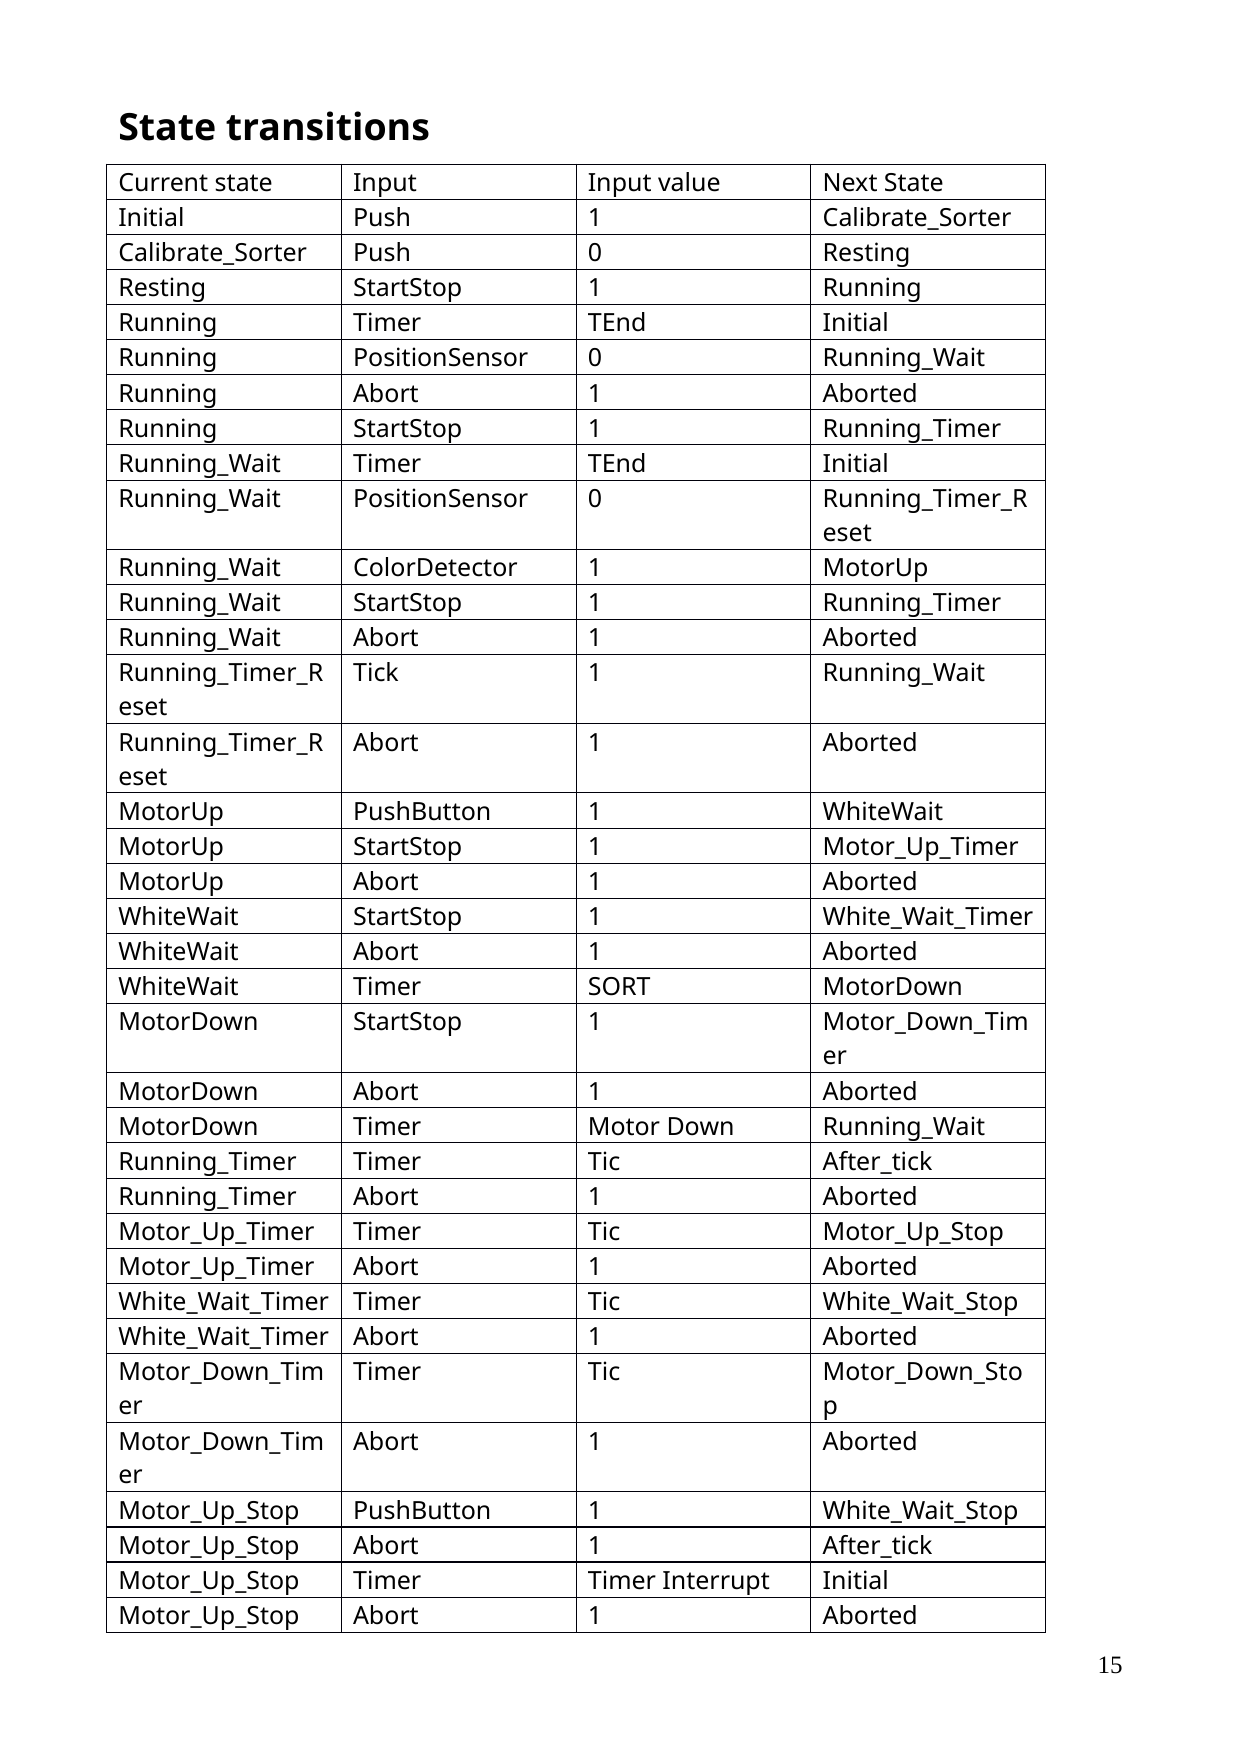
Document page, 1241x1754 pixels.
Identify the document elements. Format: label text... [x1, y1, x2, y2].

table_cell Timer [342, 1354, 576, 1422]
table_cell PositionSensor [342, 481, 576, 549]
table_cell White_Wait_Timer [107, 1319, 341, 1353]
table_cell WhiteWait [107, 899, 341, 933]
table_cell Motor_Up_Stop [811, 1214, 1045, 1248]
table_cell Aborted [811, 620, 1045, 654]
table_cell Running [107, 340, 341, 374]
table_cell 0 [577, 235, 810, 269]
table_cell Abort [342, 1319, 576, 1353]
table_cell Running [107, 305, 341, 339]
table_cell Tic [577, 1284, 810, 1318]
table_cell StartStop [342, 1004, 576, 1072]
table_cell Abort [342, 1423, 576, 1491]
table_cell Aborted [811, 724, 1045, 792]
table_cell ColorDetector [342, 550, 576, 584]
table_cell MotorUp [107, 793, 341, 827]
table_cell Motor_Down_Stop [811, 1354, 1045, 1422]
table_cell Running_Timer_Reset [107, 655, 341, 723]
table_cell Timer [342, 1214, 576, 1248]
table_cell TEnd [577, 305, 810, 339]
table_cell Motor_Up_Stop [107, 1598, 341, 1632]
table_header Current state [107, 165, 341, 199]
table_cell Aborted [811, 1073, 1045, 1107]
table_cell Running [107, 410, 341, 444]
table_cell 1 [577, 1492, 810, 1526]
table_cell 1 [577, 585, 810, 619]
table_cell Running_Wait [811, 655, 1045, 723]
table_cell Timer [342, 1284, 576, 1318]
table_cell Running [811, 270, 1045, 304]
table_cell PushButton [342, 1492, 576, 1526]
table_cell Timer [342, 1143, 576, 1177]
table_cell After_tick [811, 1528, 1045, 1561]
table_cell StartStop [342, 899, 576, 933]
table_cell Timer Interrupt [577, 1563, 810, 1597]
table_cell Abort [342, 724, 576, 792]
table_cell 1 [577, 1319, 810, 1353]
table_cell Aborted [811, 1423, 1045, 1491]
table_cell StartStop [342, 270, 576, 304]
table_cell Running_Timer_Reset [811, 481, 1045, 549]
table_cell Running_Timer [811, 585, 1045, 619]
table_cell Push [342, 200, 576, 234]
table_cell Abort [342, 375, 576, 409]
table_cell Abort [342, 1073, 576, 1107]
table_cell 1 [577, 1423, 810, 1491]
table_cell Push [342, 235, 576, 269]
table_cell Running_Wait [107, 445, 341, 479]
table_cell 0 [577, 340, 810, 374]
table_cell 0 [577, 481, 810, 549]
table_cell Abort [342, 1179, 576, 1212]
table_cell After_tick [811, 1143, 1045, 1177]
table_cell Abort [342, 1598, 576, 1632]
table_cell 1 [577, 1004, 810, 1072]
table_cell WhiteWait [107, 969, 341, 1003]
subtitle State transitions [118, 100, 1122, 151]
table_cell Timer [342, 969, 576, 1003]
table_cell Motor_Up_Timer [811, 829, 1045, 862]
table_cell 1 [577, 793, 810, 827]
table_cell Timer [342, 445, 576, 479]
table_cell WhiteWait [811, 793, 1045, 827]
table_cell PositionSensor [342, 340, 576, 374]
table_cell Abort [342, 1249, 576, 1283]
table_cell White_Wait_Timer [811, 899, 1045, 933]
table_cell 1 [577, 1598, 810, 1632]
table_cell SORT [577, 969, 810, 1003]
table_cell Resting [811, 235, 1045, 269]
table_cell Tic [577, 1354, 810, 1422]
table_cell Motor_Up_Stop [107, 1563, 341, 1597]
table_header Next State [811, 165, 1045, 199]
table_cell Running_Wait [107, 585, 341, 619]
table_cell Running_Wait [811, 1108, 1045, 1142]
table_cell MotorDown [107, 1073, 341, 1107]
table_cell Timer [342, 1563, 576, 1597]
table_cell 1 [577, 410, 810, 444]
table_header Input [342, 165, 576, 199]
table_cell Aborted [811, 1179, 1045, 1212]
table_cell Abort [342, 864, 576, 898]
table_cell White_Wait_Stop [811, 1492, 1045, 1526]
table_cell PushButton [342, 793, 576, 827]
table_cell Motor_Up_Timer [107, 1249, 341, 1283]
table_cell MotorDown [811, 969, 1045, 1003]
table_cell 1 [577, 934, 810, 968]
table_cell WhiteWait [107, 934, 341, 968]
table_cell 1 [577, 829, 810, 862]
table_cell 1 [577, 864, 810, 898]
table_cell Calibrate_Sorter [107, 235, 341, 269]
table_cell White_Wait_Timer [107, 1284, 341, 1318]
table_cell 1 [577, 550, 810, 584]
table_cell MotorUp [811, 550, 1045, 584]
table_cell Aborted [811, 864, 1045, 898]
table_cell Running_Timer [811, 410, 1045, 444]
table_cell 1 [577, 1179, 810, 1212]
table_cell Abort [342, 1528, 576, 1561]
table_cell Tick [342, 655, 576, 723]
table_cell StartStop [342, 829, 576, 862]
table_cell Running [107, 375, 341, 409]
table_cell Calibrate_Sorter [811, 200, 1045, 234]
table_cell Initial [811, 445, 1045, 479]
table_cell 1 [577, 899, 810, 933]
table_header Input value [577, 165, 810, 199]
table_cell Running_Wait [811, 340, 1045, 374]
table_cell 1 [577, 655, 810, 723]
table_cell 1 [577, 1528, 810, 1561]
table_cell Running_Wait [107, 550, 341, 584]
table_cell Motor_Up_Stop [107, 1528, 341, 1561]
table_cell Resting [107, 270, 341, 304]
table_cell Aborted [811, 1598, 1045, 1632]
table_cell 1 [577, 375, 810, 409]
table_cell Abort [342, 620, 576, 654]
table_cell Motor_Up_Timer [107, 1214, 341, 1248]
table_cell 1 [577, 270, 810, 304]
table_cell MotorDown [107, 1108, 341, 1142]
table_cell Aborted [811, 375, 1045, 409]
table_cell MotorDown [107, 1004, 341, 1072]
table_cell Aborted [811, 1249, 1045, 1283]
table_cell Running_Timer_Reset [107, 724, 341, 792]
table_cell MotorUp [107, 864, 341, 898]
table_cell 1 [577, 1073, 810, 1107]
table_cell TEnd [577, 445, 810, 479]
table_cell Tic [577, 1143, 810, 1177]
table_cell Timer [342, 1108, 576, 1142]
table_cell Initial [811, 305, 1045, 339]
table_cell Motor_Down_Timer [107, 1423, 341, 1491]
table_cell Motor_Up_Stop [107, 1492, 341, 1526]
table_cell 1 [577, 200, 810, 234]
table_cell Motor_Down_Timer [107, 1354, 341, 1422]
table_cell StartStop [342, 410, 576, 444]
table_cell Aborted [811, 934, 1045, 968]
table_cell Running_Timer [107, 1143, 341, 1177]
table_cell 1 [577, 724, 810, 792]
table_cell Tic [577, 1214, 810, 1248]
table_cell Running_Wait [107, 620, 341, 654]
table_cell Running_Wait [107, 481, 341, 549]
table_cell StartStop [342, 585, 576, 619]
table_cell Aborted [811, 1319, 1045, 1353]
table_cell Running_Timer [107, 1179, 341, 1212]
table_cell Initial [811, 1563, 1045, 1597]
table_cell Motor_Down_Timer [811, 1004, 1045, 1072]
table_cell 1 [577, 1249, 810, 1283]
table_cell White_Wait_Stop [811, 1284, 1045, 1318]
table_cell Initial [107, 200, 341, 234]
table_cell MotorUp [107, 829, 341, 862]
table_cell Abort [342, 934, 576, 968]
table_cell 1 [577, 620, 810, 654]
table_cell Motor Down [577, 1108, 810, 1142]
table_cell Timer [342, 305, 576, 339]
